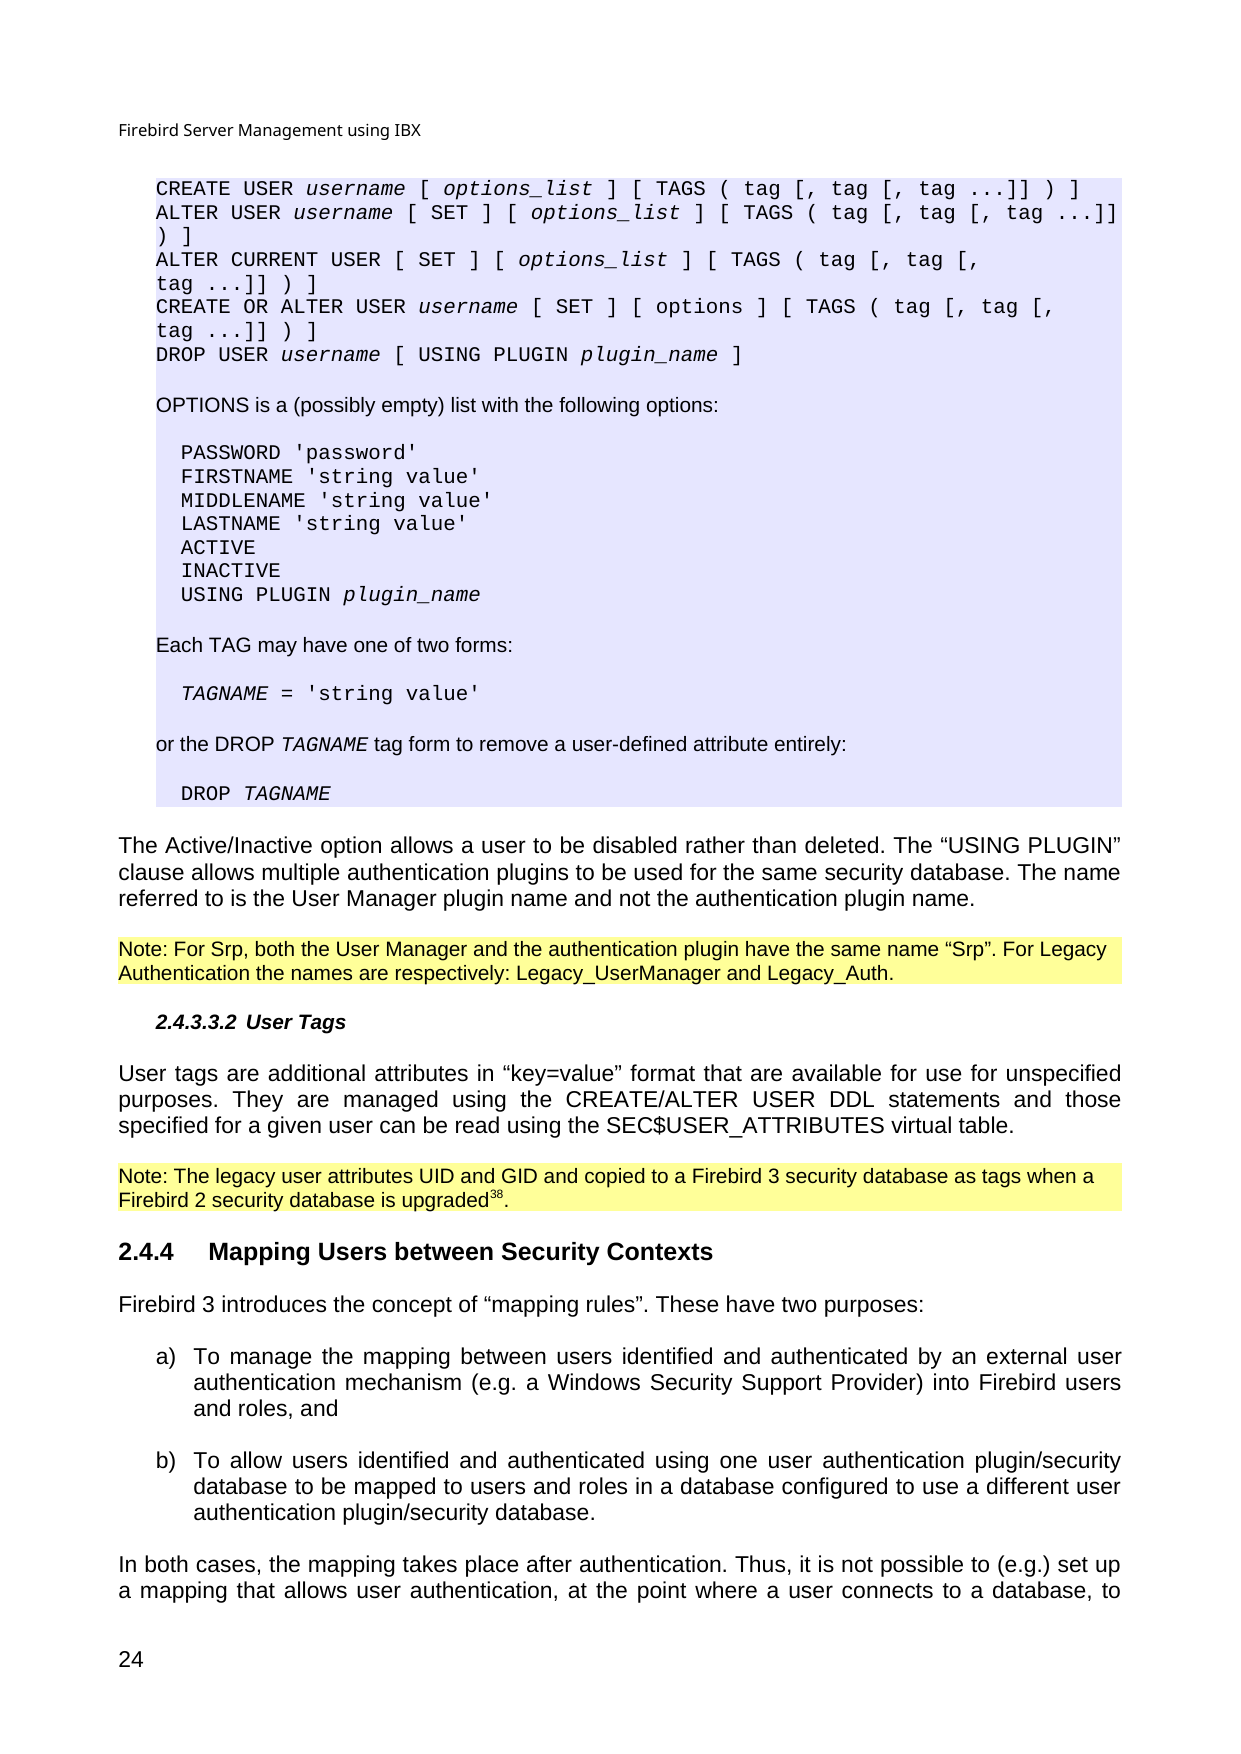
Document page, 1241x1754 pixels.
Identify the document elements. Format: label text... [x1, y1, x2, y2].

text Note: The legacy user attributes UID and GID and copied to a Firebird 3 security database as tags when a Firebird 2 security database is upgraded. [118, 1163, 1122, 1211]
text FIRSTNAME 'string value' [156, 466, 1122, 489]
text ACTIVE [156, 537, 1122, 561]
text OPTIONS is a (possibly empty) list with the following options: [156, 393, 1122, 417]
list To manage the mapping between users identified and authenticated by an external user authentication mechanism (e.g. a Windows Security Support Provider) into Firebird users and roles, and [156, 1343, 1122, 1422]
text DROP USER username [ USING PLUGIN plugin_name ] [156, 344, 1122, 367]
subtitle User Tags [156, 1010, 1122, 1034]
text Note: For Srp, both the User Manager and the authentication plugin have the same name “Srp”. For Legacy Authentication the names are respectively: Legacy_UserManager and Legacy_Auth. [118, 937, 1122, 984]
text USING PLUGIN plugin_name [156, 584, 1122, 608]
text In both cases, the mapping takes place after authentication. Thus, it is not possible to (e.g.) set up a mapping that allows user authentication, at the point where a user connects to a database, to [118, 1551, 1122, 1603]
text Firebird 3 introduces the concept of “mapping rules”. These have two purposes: [118, 1291, 1122, 1318]
text MIDDLENAME 'string value' [156, 489, 1122, 513]
text or the DROP TAGNAME tag form to remove a user-defined attribute entirely: [156, 732, 1122, 758]
text The Active/Inactive option allows a user to be disabled rather than deleted. The “USING PLUGIN” clause allows multiple authentication plugins to be used for the same security database. The name referred to is the User Manager plugin name and not the authentication plugin name. [118, 832, 1122, 912]
text ALTER CURRENT USER [ SET ] [ options_list ] [ TAGS ( tag [, tag [, tag ...]] ) ] [156, 249, 1122, 296]
text User tags are additional attributes in “key=value” format that are available for use for unspecified purposes. They are managed using the CREATE/ALTER USER DDL statements and those specified for a given user can be read using the SEC$USER_ATTRIBUTES virtual table. [118, 1059, 1122, 1138]
text LASTNAME 'string value' [156, 513, 1122, 537]
text Each TAG may have one of two forms: [156, 633, 1122, 657]
text INACTIVE [156, 561, 1122, 584]
text CREATE OR ALTER USER username [ SET ] [ options ] [ TAGS ( tag [, tag [, tag ...]] ) ] [156, 296, 1122, 344]
list To allow users identified and authenticated using one user authentication plugin/security database to be mapped to users and roles in a database configured to use a different user authentication plugin/security database. [156, 1447, 1122, 1526]
text TAGNAME = 'string value' [156, 683, 1122, 706]
text DROP TAGNAME [156, 783, 1122, 807]
text CREATE USER username [ options_list ] [ TAGS ( tag [, tag [, tag ...]] ) ] [156, 178, 1122, 202]
text ALTER USER username [ SET ] [ options_list ] [ TAGS ( tag [, tag [, tag ...]] ) ] [156, 202, 1122, 249]
text PASSWORD 'password' [156, 442, 1122, 466]
subtitle Mapping Users between Security Contexts [118, 1237, 1122, 1266]
